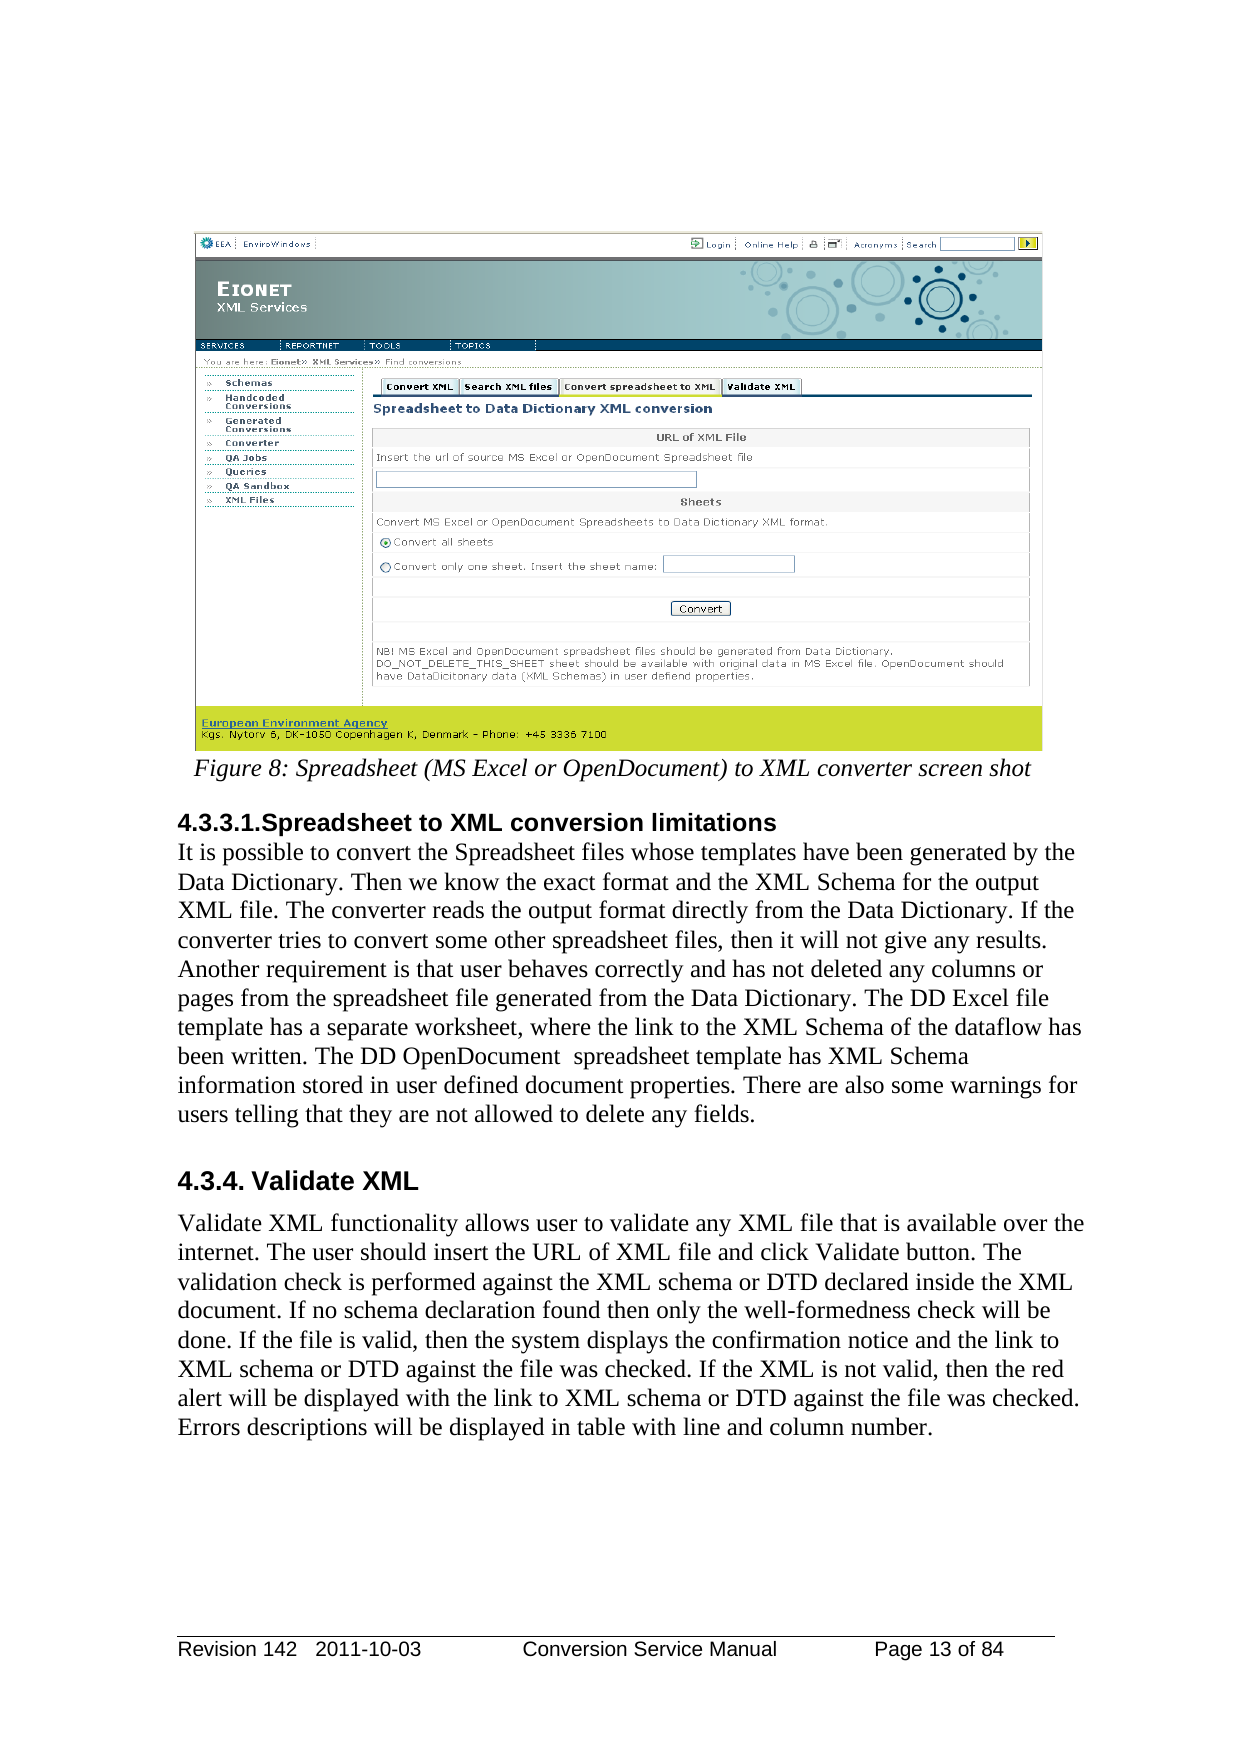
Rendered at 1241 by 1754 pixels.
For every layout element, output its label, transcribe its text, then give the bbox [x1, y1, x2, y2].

text Figure 8: Spreadsheet (MS Excel or OpenDocument) to XML converter screen shot [194, 232, 1077, 782]
text Validate XML functionality allows user to validate any XML file that is available over the internet. The user should insert the URL of XML file and click Validate button. The validation check is performed against the XML schema or DTD declared inside the XML document. If no schema declaration found then only the well-formedness check will be done. If the file is valid, then the system displays the confirmation notice and the link to XML schema or DTD against the file was checked. If the XML is not valid, then the red alert will be displayed with the link to XML schema or DTD against the file was checked. Errors descriptions will be displayed in table with line and column number. [177, 1208, 1092, 1441]
subtitle Spreadsheet to XML conversion limitations [177, 808, 1092, 837]
text It is possible to convert the Spreadsheet files whose templates have been generated by the Data Dictionary. Then we know the exact format and the XML Schema for the output XML file. The converter reads the output format directly from the Data Dictionary. If the converter tries to convert some other spreadsheet files, then it will not give any results. Another requirement is that user behaves correctly and has not deleted any columns or pages from the spreadsheet file generated from the Data Dictionary. The DD Excel file template has a separate worksheet, where the link to the XML Schema of the dataflow has been written. The DD OpenDocument spreadsheet template has XML Schema information stored in user defined document properties. There are also some warnings for users telling that they are not allowed to delete any fields. [177, 837, 1092, 1128]
subtitle Validate XML [177, 1165, 1092, 1196]
